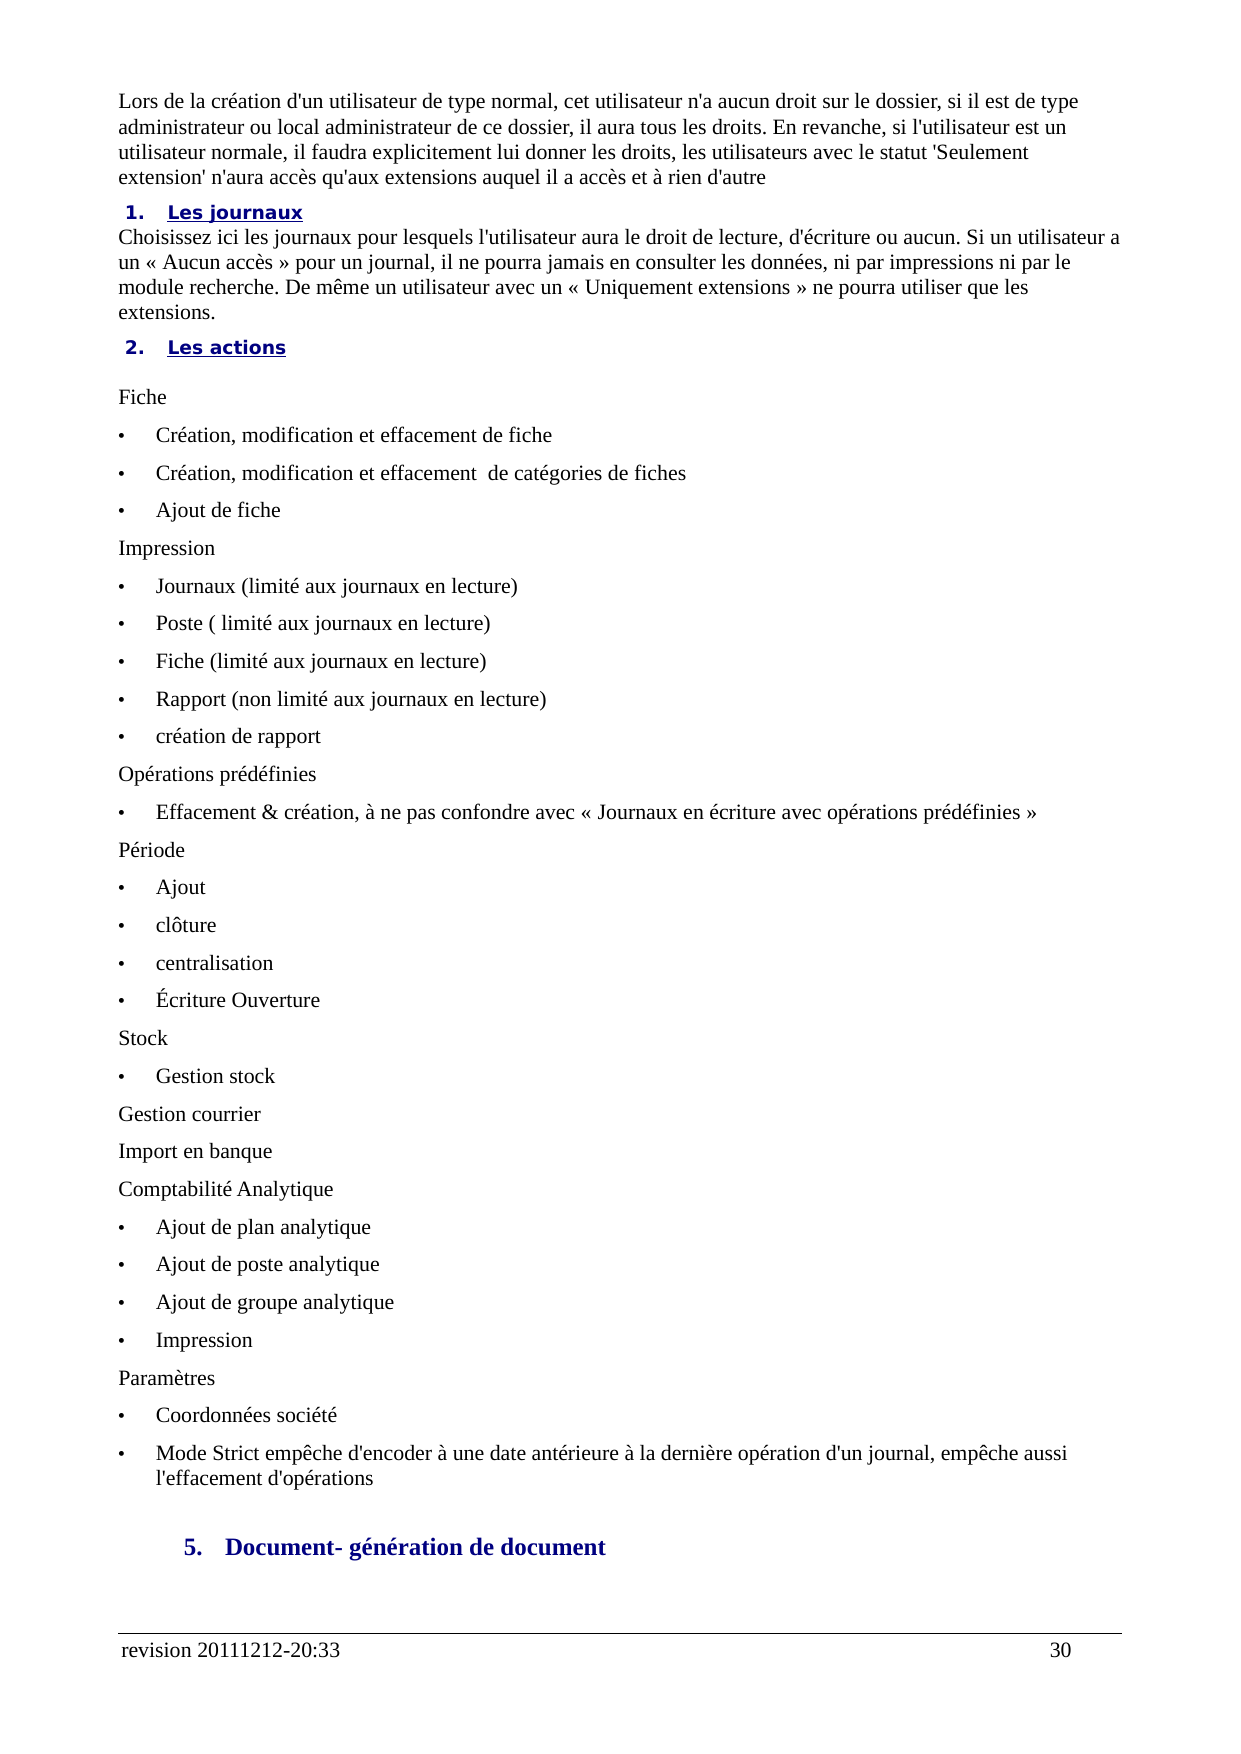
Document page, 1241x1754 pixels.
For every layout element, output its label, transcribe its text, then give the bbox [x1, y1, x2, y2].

list Écriture Ouverture [118, 987, 1122, 1013]
text Période [118, 837, 1122, 862]
subtitle Les actions [118, 337, 1122, 359]
subtitle Les journaux [118, 202, 1122, 224]
list Ajout de poste analytique [118, 1251, 1122, 1277]
list Ajout de fiche [118, 497, 1122, 522]
text Opérations prédéfinies [118, 761, 1122, 786]
list Effacement & création, à ne pas confondre avec « Journaux en écriture avec opérations prédéfinies » [118, 799, 1122, 824]
list Ajout [118, 874, 1122, 899]
list Ajout de groupe analytique [118, 1289, 1122, 1314]
list Création, modification et effacement de fiche [118, 422, 1122, 447]
subtitle Document- génération de document [177, 1532, 1122, 1561]
list Création, modification et effacement de catégories de fiches [118, 459, 1122, 485]
list Impression [118, 1327, 1122, 1352]
text Comptabilité Analytique [118, 1176, 1122, 1201]
text Gestion courrier [118, 1101, 1122, 1126]
list Poste ( limité aux journaux en lecture) [118, 610, 1122, 636]
text Choisissez ici les journaux pour lesquels l'utilisateur aura le droit de lecture, d'écriture ou aucun. Si un utilisateur a un « Aucun accès » pour un journal, il ne pourra jamais en consulter les données, ni par impressions ni par le module recherche. De même un utilisateur avec un « Uniquement extensions » ne pourra utiliser que les extensions. [118, 224, 1122, 324]
list centralisation [118, 950, 1122, 975]
list Mode Strict empêche d'encoder à une date antérieure à la dernière opération d'un journal, empêche aussi l'effacement d'opérations [118, 1440, 1122, 1490]
text Import en banque [118, 1138, 1122, 1163]
text Stock [118, 1025, 1122, 1050]
list Rapport (non limité aux journaux en lecture) [118, 686, 1122, 711]
text Lors de la création d'un utilisateur de type normal, cet utilisateur n'a aucun droit sur le dossier, si il est de type administrateur ou local administrateur de ce dossier, il aura tous les droits. En revanche, si l'utilisateur est un utilisateur normale, il faudra explicitement lui donner les droits, les utilisateurs avec le statut 'Seulement extension' n'aura accès qu'aux extensions auquel il a accès et à rien d'autre [118, 88, 1122, 189]
text Fiche [118, 384, 1122, 409]
text Impression [118, 535, 1122, 560]
list Coordonnées société [118, 1402, 1122, 1427]
list clôture [118, 912, 1122, 937]
text Paramètres [118, 1364, 1122, 1390]
list Ajout de plan analytique [118, 1214, 1122, 1239]
list Gestion stock [118, 1063, 1122, 1088]
list Journaux (limité aux journaux en lecture) [118, 573, 1122, 598]
list Fiche (limité aux journaux en lecture) [118, 648, 1122, 673]
list création de rapport [118, 723, 1122, 749]
